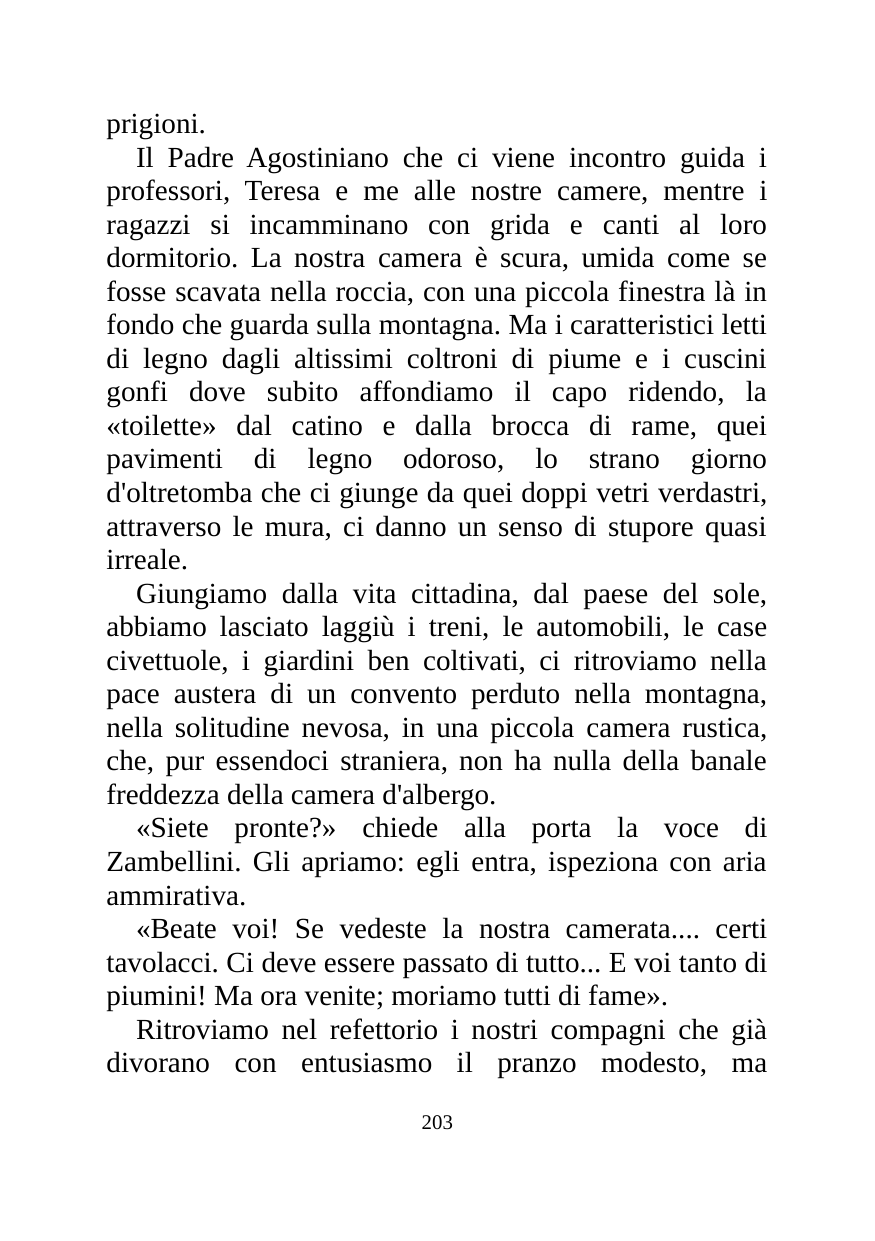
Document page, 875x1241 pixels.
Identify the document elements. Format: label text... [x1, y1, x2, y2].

text Il Padre Agostiniano che ci viene incontro guida i professori, Teresa e me alle nostre camere, mentre i ragazzi si incamminano con grida e canti al loro dormitorio. La nostra camera è scura, umida come se fosse scavata nella roccia, con una piccola finestra là in fondo che guarda sulla montagna. Ma i caratteristici letti di legno dagli altissimi coltroni di piume e i cuscini gonfi dove subito affondiamo il capo ridendo, la «toilette» dal catino e dalla brocca di rame, quei pavimenti di legno odoroso, lo strano giorno d'oltretomba che ci giunge da quei doppi vetri verdastri, attraverso le mura, ci danno un senso di stupore quasi irreale. [106, 140, 768, 576]
text prigioni. [106, 106, 768, 140]
text «Siete pronte?» chiede alla porta la voce di Zambellini. Gli apriamo: egli entra, ispeziona con aria ammirativa. [106, 811, 768, 911]
text «Beate voi! Se vedeste la nostra camerata.... certi tavolacci. Ci deve essere passato di tutto... E voi tanto di piumini! Ma ora venite; moriamo tutti di fame». [106, 911, 768, 1012]
text Ritroviamo nel refettorio i nostri compagni che già divorano con entusiasmo il pranzo modesto, ma [106, 1012, 768, 1079]
text Giungiamo dalla vita cittadina, dal paese del sole, abbiamo lasciato laggiù i treni, le automobili, le case civettuole, i giardini ben coltivati, ci ritroviamo nella pace austera di un convento perduto nella montagna, nella solitudine nevosa, in una piccola camera rustica, che, pur essendoci straniera, non ha nulla della banale freddezza della camera d'albergo. [106, 576, 768, 811]
